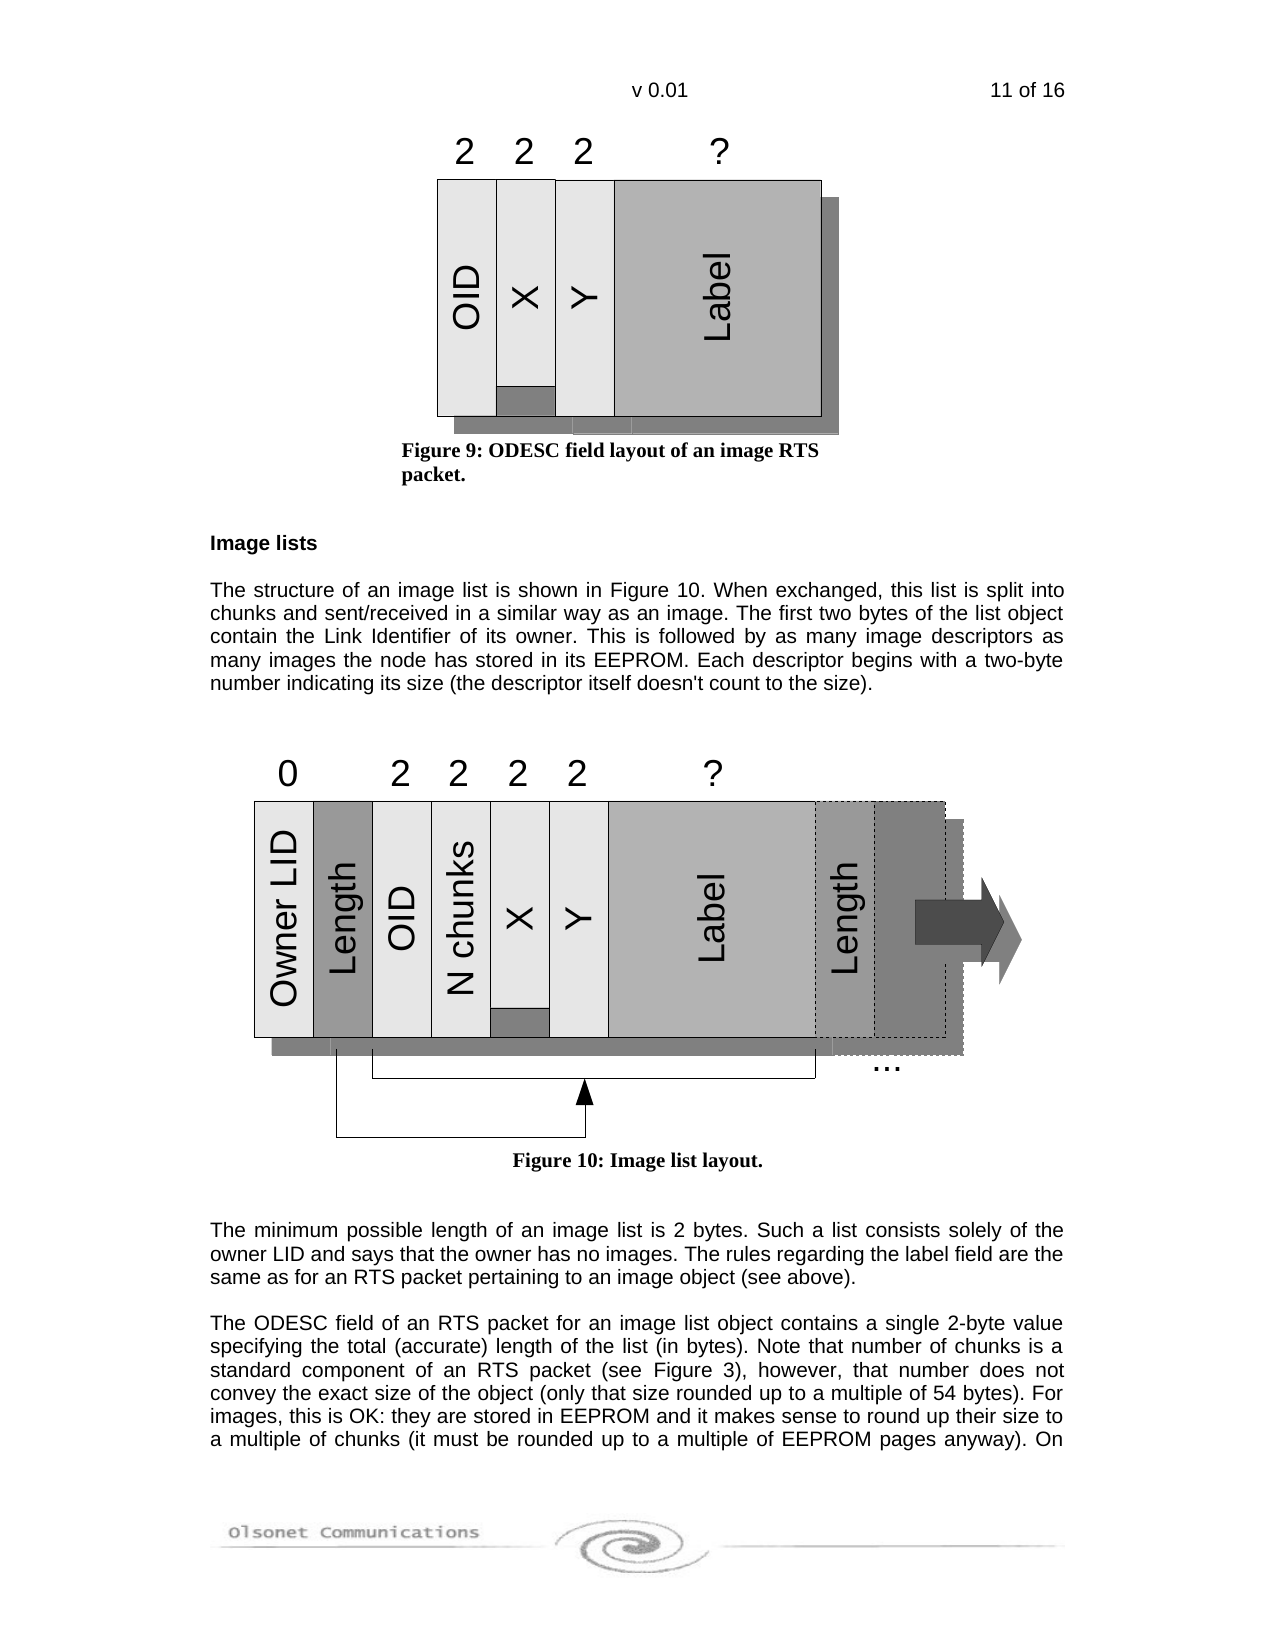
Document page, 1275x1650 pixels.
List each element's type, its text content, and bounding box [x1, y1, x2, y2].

text Figure 10: Image list layout. [248, 753, 1027, 1172]
text Figure 9: ODESC field layout of an image RTS packet. [401, 145, 874, 486]
picture [210, 1504, 1065, 1596]
text The ODESC field of an RTS packet for an image list object contains a single 2-byte value specifying the total (accurate) length of the list (in bytes). Note that number of chunks is a standard component of an RTS packet (see Figure 3), however, that number does not convey the exact size of the object (only that size rounded up to a multiple of 54 bytes). For images, this is OK: they are stored in EEPROM and it makes sense to round up their size to a multiple of chunks (it must be rounded up to a multiple of EEPROM pages anyway). On [210, 1312, 1065, 1451]
text The minimum possible length of an image list is 2 bytes. Such a list consists solely of the owner LID and says that the owner has no images. The rules regarding the label field are the same as for an RTS packet pertaining to an image object (see above). [210, 1219, 1065, 1288]
text Image lists [210, 532, 1065, 555]
text The structure of an image list is shown in Figure 10. When exchanged, this list is split into chunks and sent/received in a similar way as an image. The first two bytes of the list object contain the Link Identifier of its owner. This is followed by as many image descriptors as many images the node has stored in its EEPROM. Each descriptor begins with a two-byte number indicating its size (the descriptor itself doesn't count to the size). [210, 578, 1065, 694]
